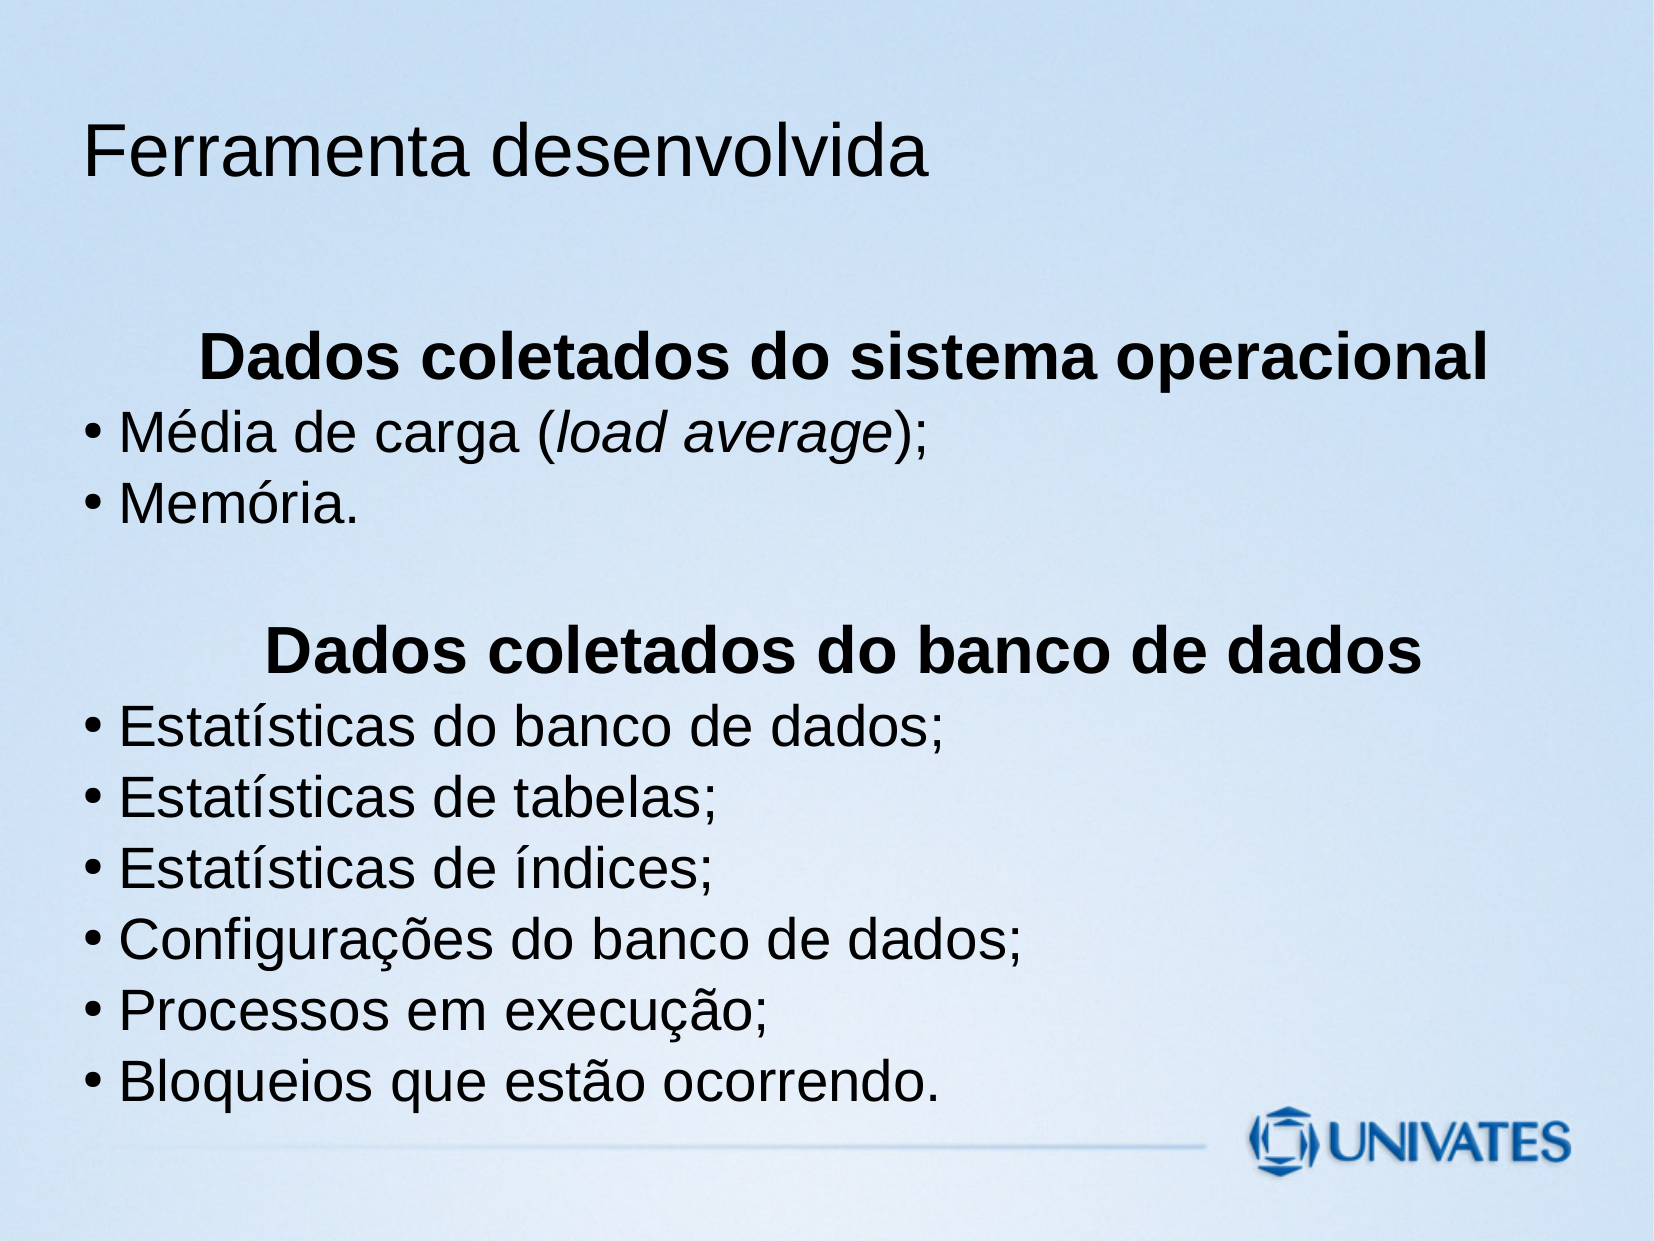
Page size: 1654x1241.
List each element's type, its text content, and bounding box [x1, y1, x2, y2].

text_box Dados coletados do sistema operacional Média de carga (load average); Memória. Dados coletados do banco de dados Estatísticas do banco de dados; Estatísticas de tabelas; Estatísticas de índices; Configurações do banco de dados; Processos em execução; Bloqueios que estão ocorrendo. [82, 318, 1571, 1197]
title Ferramenta desenvolvida [82, 49, 1571, 257]
picture [0, 0, 1654, 1241]
